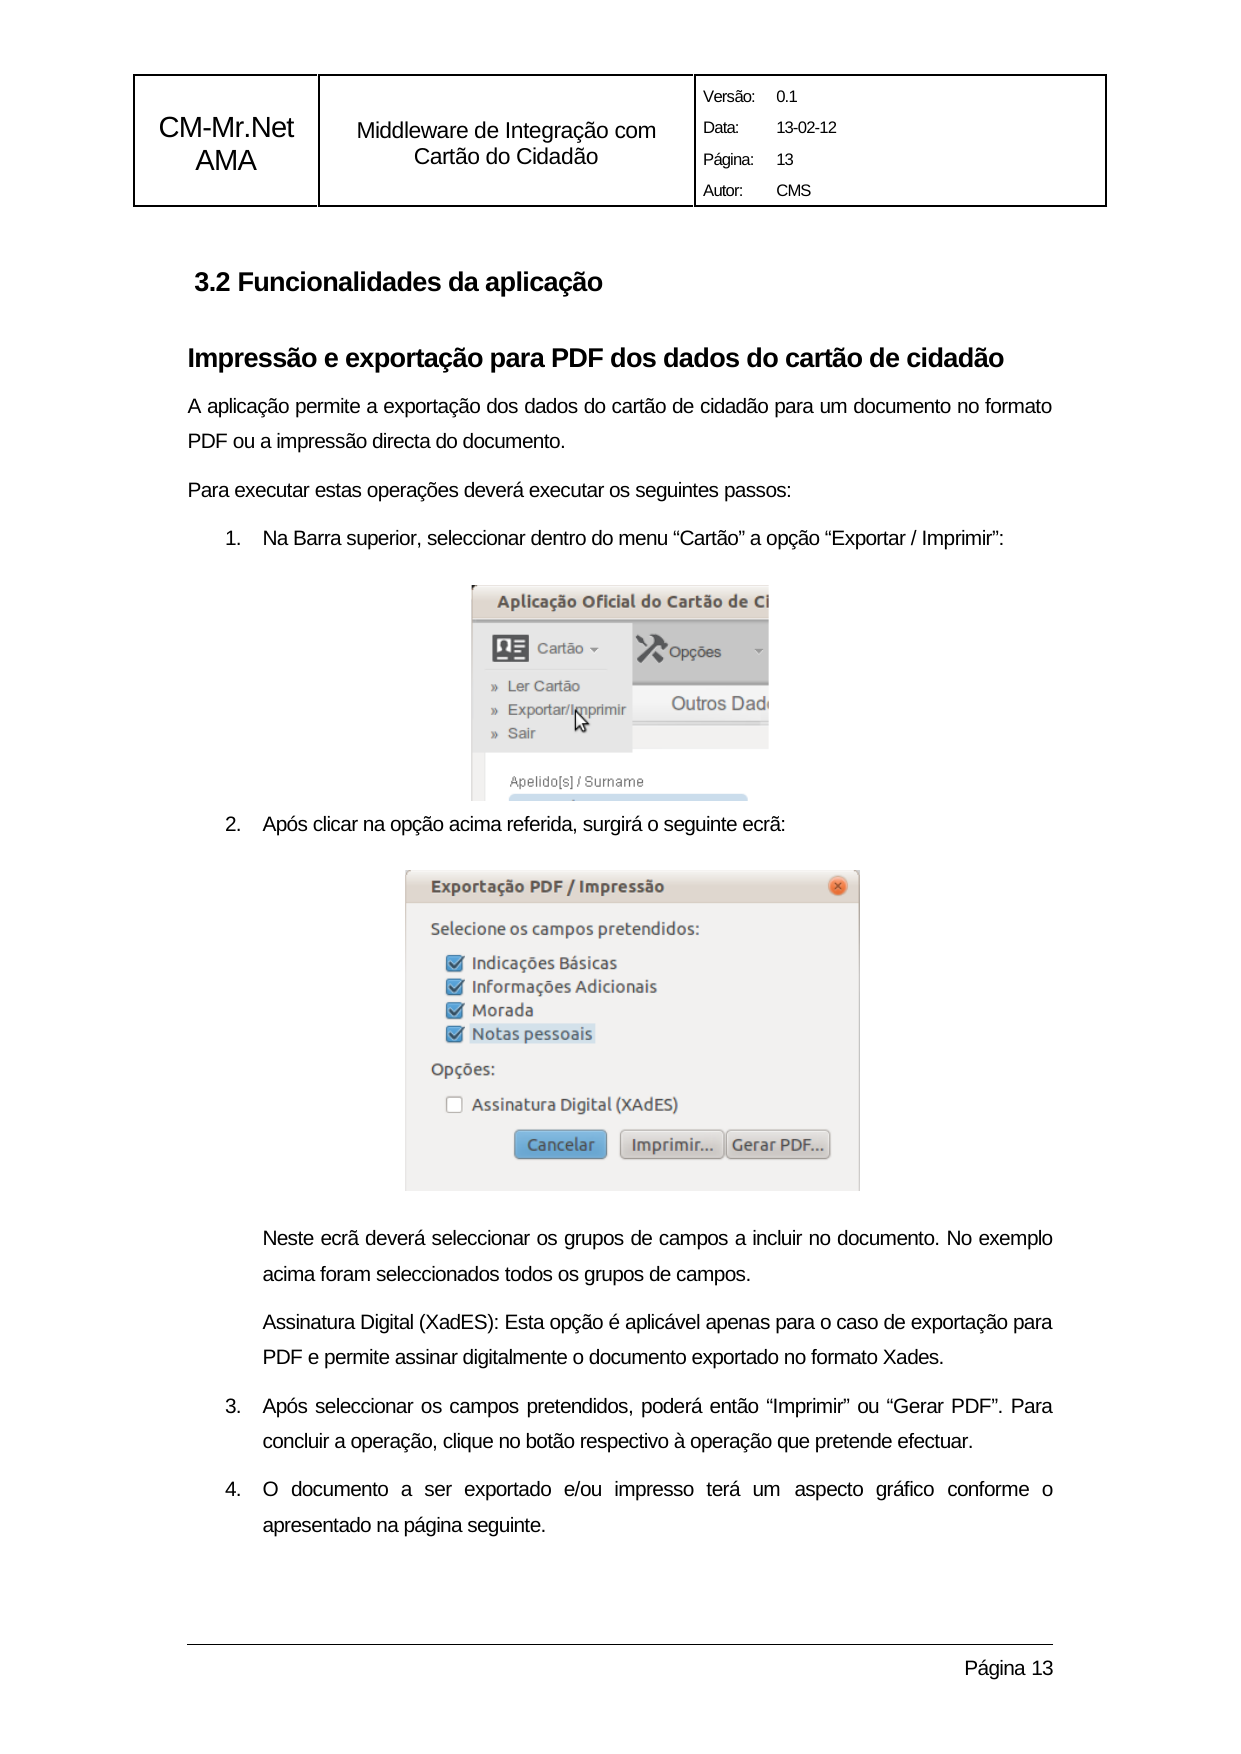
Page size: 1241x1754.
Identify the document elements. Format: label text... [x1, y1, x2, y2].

list Assinatura Digital (XadES): Esta opção é aplicável apenas para o caso de exportação para PDF e permite assinar digitalmente o documento exportado no formato Xades. [225, 1310, 1053, 1369]
picture [471, 585, 769, 801]
list O documento a ser exportado e/ou impresso terá um aspecto gráfico conforme o apresentado na página seguinte. [225, 1478, 1053, 1537]
list Na Barra superior, seleccionar dentro do menu “Cartão” a opção “Exportar / Imprimir”: [225, 527, 1053, 586]
list Após seleccionar os campos pretendidos, poderá então “Imprimir” ou “Gerar PDF”. Para concluir a operação, clique no botão respectivo à operação que pretende efectuar. [225, 1394, 1053, 1453]
list Após clicar na opção acima referida, surgirá o seguinte ecrã: [225, 801, 1053, 942]
list Neste ecrã deverá seleccionar os grupos de campos a incluir no documento. No exemplo acima foram seleccionados todos os grupos de campos. [225, 1086, 1053, 1286]
subtitle Funcionalidades da aplicação [187, 267, 1053, 297]
subtitle Impressão e exportação para PDF dos dados do cartão de cidadão [187, 343, 1053, 373]
picture [405, 870, 860, 1191]
text A aplicação permite a exportação dos dados do cartão de cidadão para um documento no formato PDF ou a impressão directa do documento. [187, 395, 1053, 453]
text Para executar estas operações deverá executar os seguintes passos: [187, 478, 1053, 502]
